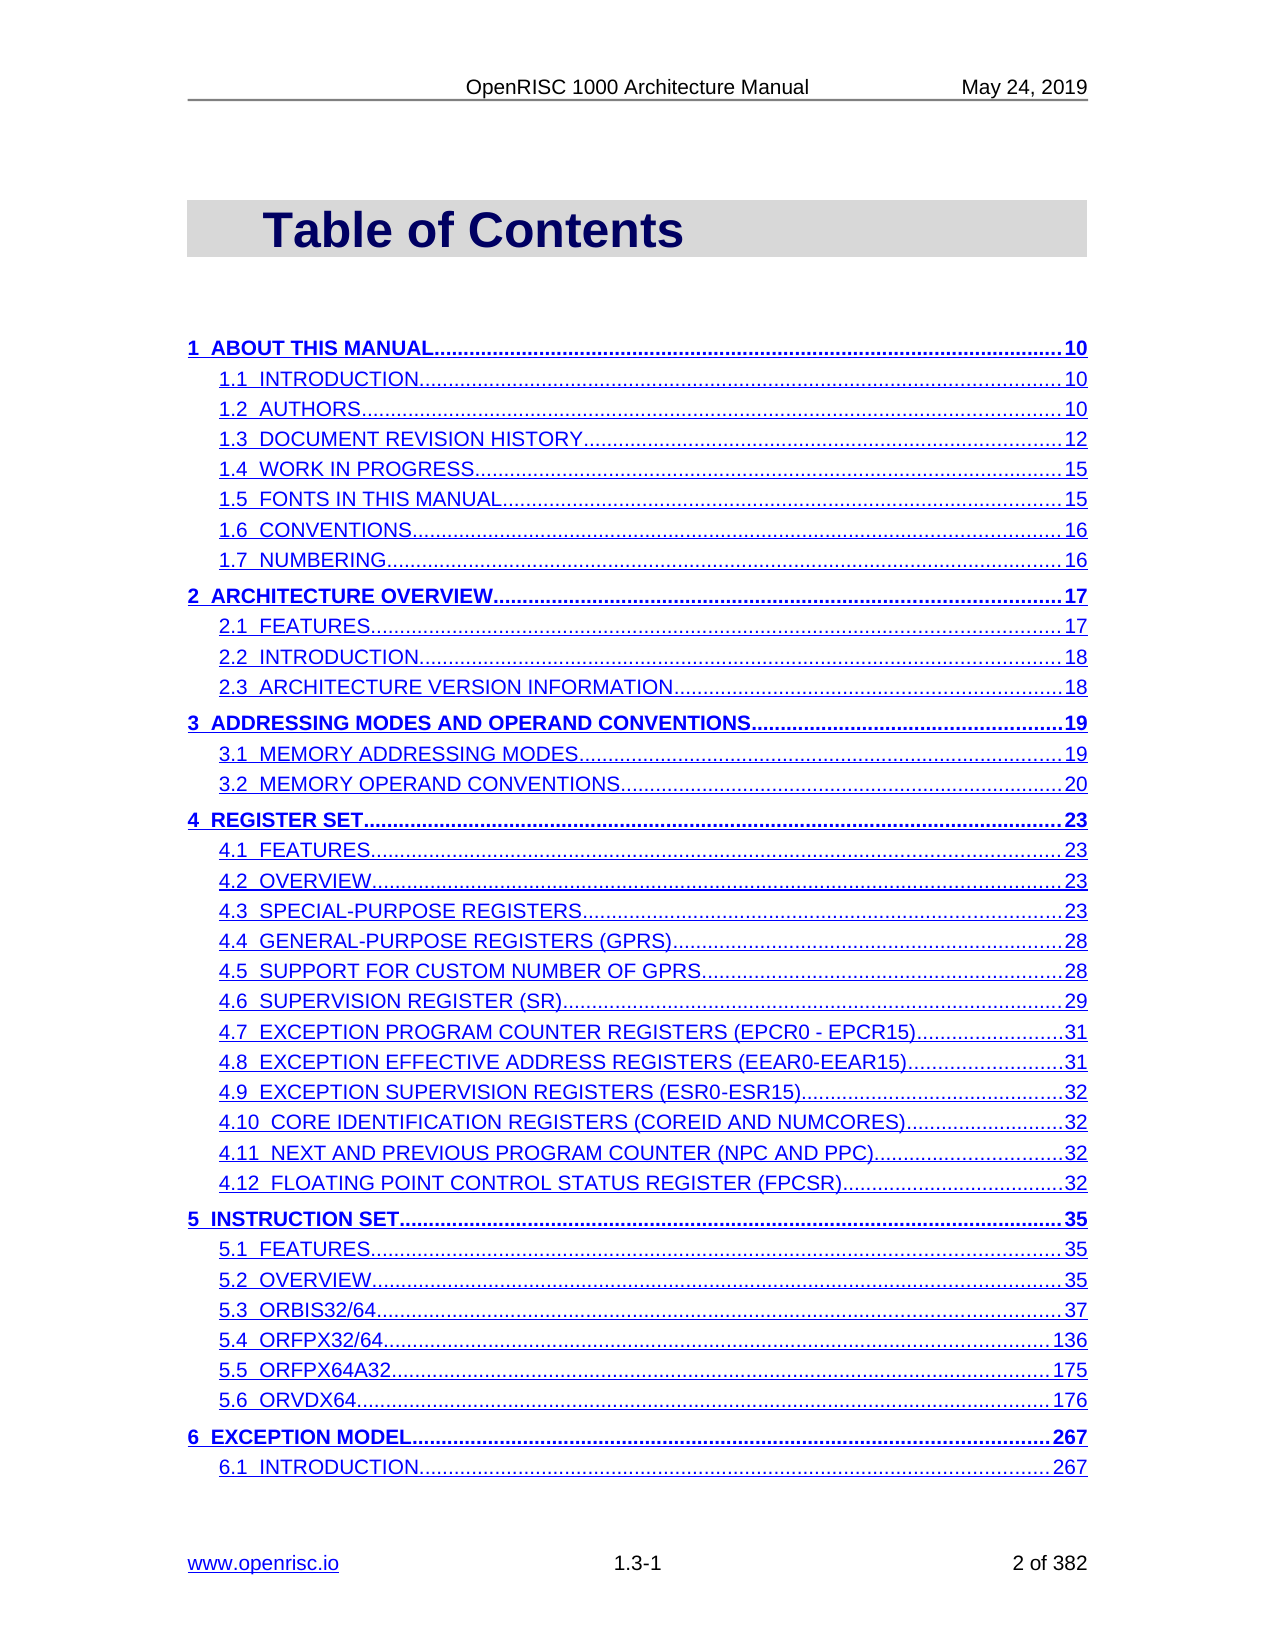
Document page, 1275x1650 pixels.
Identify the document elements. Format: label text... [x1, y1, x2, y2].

text 3 Addressing Modes and Operand Conventions 19 [187, 711, 1087, 732]
text 4.12 Floating Point Control Status Register (FPCSR) 32 [219, 1171, 1087, 1192]
text 1.1 Introduction 10 [219, 366, 1087, 387]
text 4.10 Core Identification Registers (COREID and NUMCORES) 32 [219, 1110, 1087, 1131]
text 1.6 Conventions 16 [219, 517, 1087, 538]
text 4.5 Support for Custom Number of GPRs 28 [219, 959, 1087, 980]
text 6 Exception Model 267 [187, 1425, 1087, 1446]
text 4.8 Exception Effective Address Registers (EEAR0-EEAR15) 31 [219, 1050, 1087, 1071]
text 2.1 Features 17 [219, 614, 1087, 635]
text 5 Instruction Set 35 [187, 1207, 1087, 1228]
text 5.6 ORVDX64 176 [219, 1388, 1087, 1409]
text 4.9 Exception Supervision Registers (ESR0‑ESR15) 32 [219, 1080, 1087, 1101]
text 3.1 Memory Addressing Modes 19 [219, 741, 1087, 762]
text 1 About this Manual 10 [187, 336, 1087, 357]
text 5.1 Features 35 [219, 1237, 1087, 1258]
text 2.3 Architecture Version Information 18 [219, 675, 1087, 696]
text 1.4 Work in Progress 15 [219, 457, 1087, 478]
text 4.7 Exception Program Counter Registers (EPCR0 - EPCR15) 31 [219, 1019, 1087, 1041]
text 3.2 Memory Operand Conventions 20 [219, 772, 1087, 793]
text 4.6 Supervision Register (SR) 29 [219, 989, 1087, 1010]
text 4.4 General-Purpose Registers (GPRs) 28 [219, 929, 1087, 950]
text 4.3 Special-Purpose Registers 23 [219, 899, 1087, 920]
text 5.2 Overview 35 [219, 1267, 1087, 1288]
text 4.1 Features 23 [219, 838, 1087, 859]
text 1.5 Fonts in this Manual 15 [219, 487, 1087, 508]
subtitle Table of Contents [187, 200, 1087, 257]
text 5.5 ORFPX64A32 175 [219, 1358, 1087, 1379]
text 2 Architecture Overview 17 [187, 584, 1087, 605]
text 4.2 Overview 23 [219, 868, 1087, 889]
text 1.2 Authors 10 [219, 397, 1087, 418]
text 1.7 Numbering 16 [219, 548, 1087, 569]
text 4 Register Set 23 [187, 808, 1087, 829]
text 4.11 Next and Previous Program Counter (NPC and PPC) 32 [219, 1140, 1087, 1161]
text 1.3 Document Revision History 12 [219, 427, 1087, 448]
text 5.3 ORBIS32/64 37 [219, 1298, 1087, 1319]
text 6.1 Introduction 267 [219, 1455, 1087, 1476]
text 5.4 ORFPX32/64 136 [219, 1328, 1087, 1349]
text 2.2 Introduction 18 [219, 644, 1087, 666]
